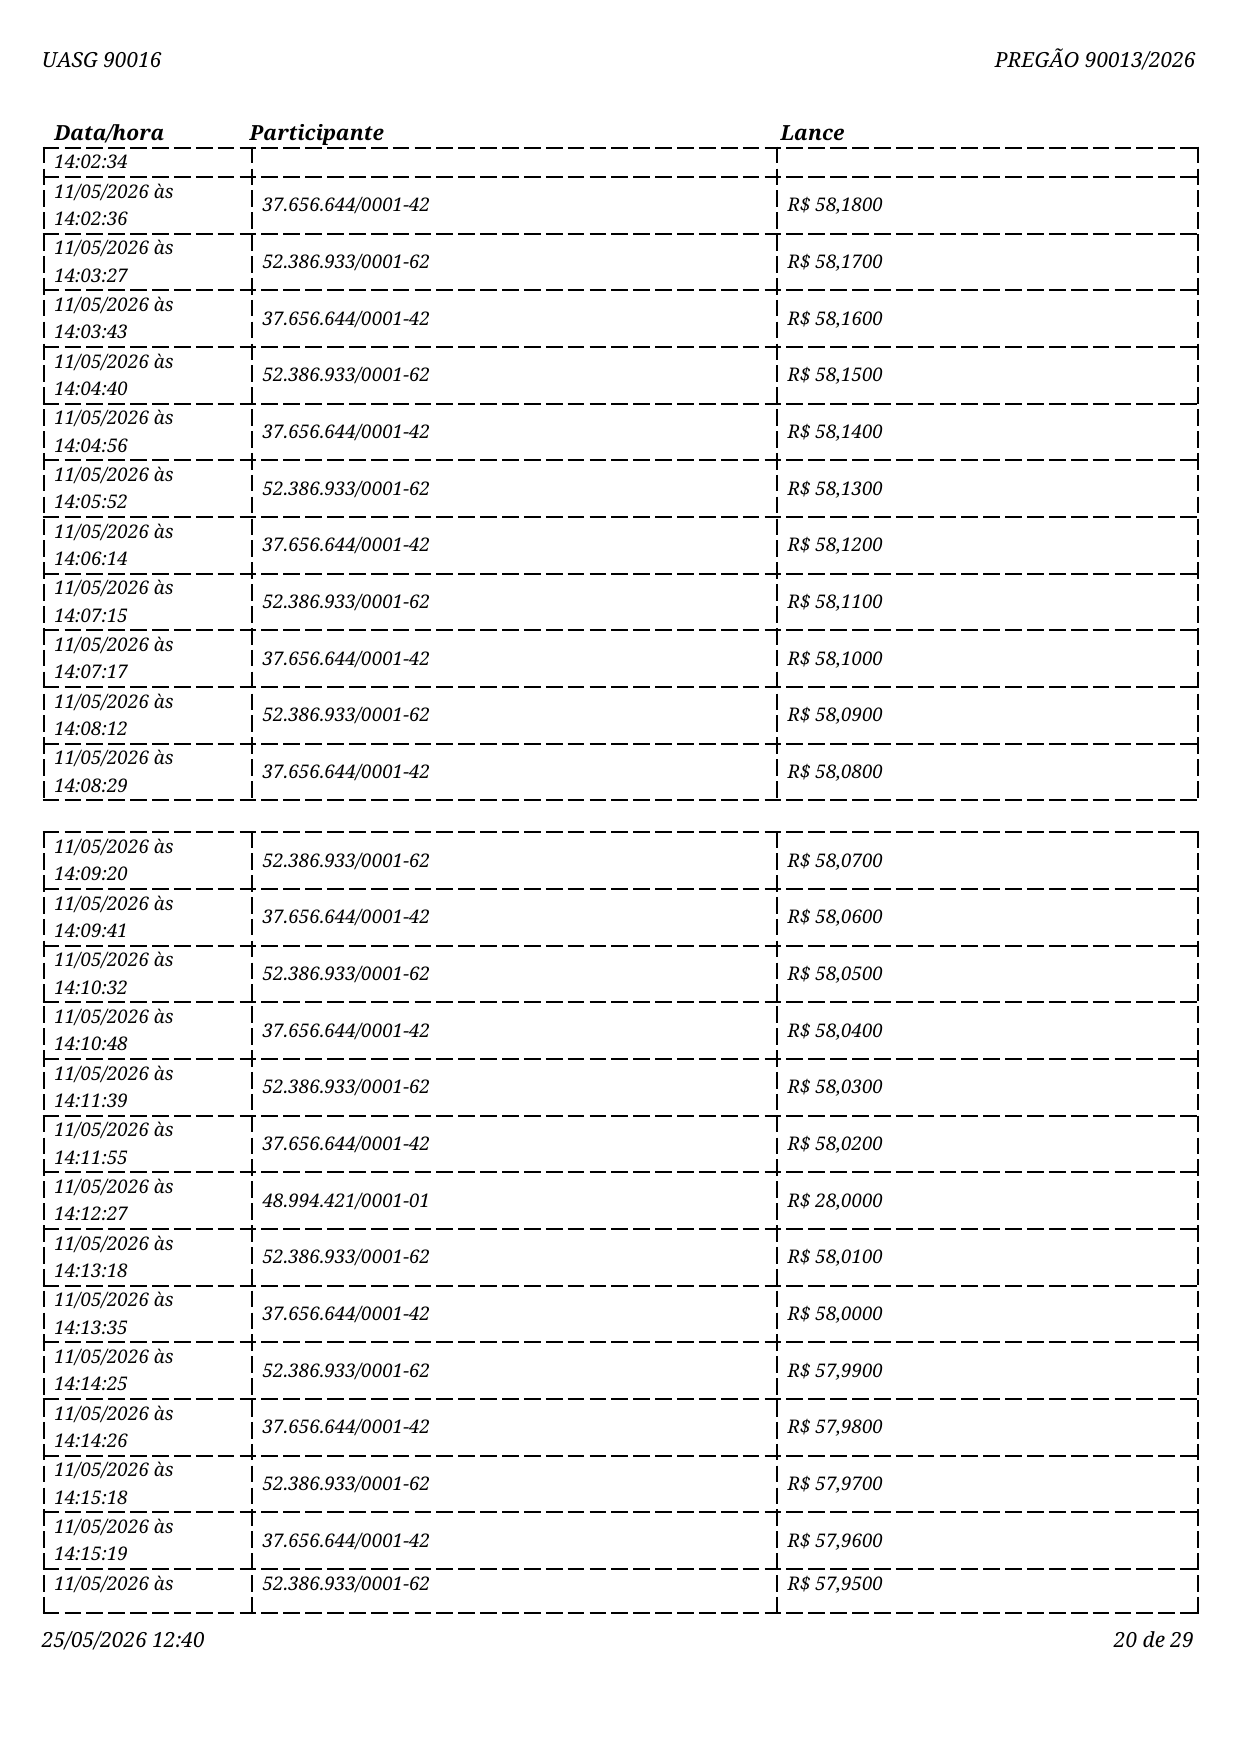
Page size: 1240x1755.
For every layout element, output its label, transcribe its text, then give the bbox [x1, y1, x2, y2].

table_cell 37.656.644/0001-42 [252, 1398, 777, 1454]
table_cell R$ 58,1800 [777, 176, 1198, 233]
table_cell 37.656.644/0001-42 [252, 176, 777, 233]
table_cell 11/05/2026 às 14:06:14 [44, 516, 252, 573]
table_cell 52.386.933/0001-62 [252, 945, 777, 1001]
table_cell 52.386.933/0001-62 [252, 1228, 777, 1284]
table_cell 52.386.933/0001-62 [252, 233, 777, 289]
table_cell 11/05/2026 às 14:15:19 [44, 1511, 252, 1568]
table_cell R$ 57,9600 [777, 1511, 1198, 1568]
table_cell R$ 57,9800 [777, 1398, 1198, 1454]
table_cell 52.386.933/0001-62 [252, 1341, 777, 1398]
table_cell R$ 58,1500 [777, 346, 1198, 403]
table_cell 11/05/2026 às 14:14:25 [44, 1341, 252, 1398]
table_cell 48.994.421/0001-01 [252, 1171, 777, 1228]
table_cell 52.386.933/0001-62 [252, 573, 777, 629]
table_cell 11/05/2026 às 14:05:52 [44, 459, 252, 516]
table_cell 52.386.933/0001-62 [252, 1058, 777, 1114]
table_cell 11/05/2026 às 14:07:17 [44, 629, 252, 686]
table_cell R$ 58,0800 [777, 743, 1198, 799]
table_cell 11/05/2026 às 14:15:18 [44, 1455, 252, 1511]
table_cell R$ 58,1300 [777, 459, 1198, 516]
table_cell 11/05/2026 às 14:04:40 [44, 346, 252, 403]
table_cell R$ 58,0100 [777, 1228, 1198, 1284]
table_cell 11/05/2026 às 14:11:39 [44, 1058, 252, 1114]
table_cell 37.656.644/0001-42 [252, 1115, 777, 1171]
table_cell 52.386.933/0001-62 [252, 459, 777, 516]
table_header 11/05/2026 às 14:09:20 [44, 831, 252, 888]
table_cell 37.656.644/0001-42 [252, 289, 777, 346]
table_cell R$ 58,1700 [777, 233, 1198, 289]
table_cell 11/05/2026 às 14:14:26 [44, 1398, 252, 1454]
table_cell R$ 58,0300 [777, 1058, 1198, 1114]
table_cell R$ 58,1200 [777, 516, 1198, 573]
table_header 52.386.933/0001-62 [252, 831, 777, 888]
table_cell 11/05/2026 às 14:13:35 [44, 1285, 252, 1341]
table_cell 37.656.644/0001-42 [252, 888, 777, 944]
table_cell 37.656.644/0001-42 [252, 629, 777, 686]
table_cell R$ 58,1600 [777, 289, 1198, 346]
table_cell 37.656.644/0001-42 [252, 1511, 777, 1568]
table_cell 52.386.933/0001-62 [252, 1568, 777, 1612]
table_cell R$ 58,1000 [777, 629, 1198, 686]
table_cell 11/05/2026 às 14:09:41 [44, 888, 252, 944]
table_cell 11/05/2026 às 14:04:56 [44, 403, 252, 459]
table_cell R$ 58,1100 [777, 573, 1198, 629]
table_cell [777, 147, 1198, 176]
table_cell R$ 58,0400 [777, 1001, 1198, 1058]
table_cell R$ 57,9900 [777, 1341, 1198, 1398]
table_cell R$ 57,9500 [777, 1568, 1198, 1612]
table_cell R$ 58,0200 [777, 1115, 1198, 1171]
table_cell 37.656.644/0001-42 [252, 1285, 777, 1341]
table_cell 52.386.933/0001-62 [252, 1455, 777, 1511]
table_cell [252, 147, 777, 176]
table_cell R$ 28,0000 [777, 1171, 1198, 1228]
table_cell R$ 57,9700 [777, 1455, 1198, 1511]
table_cell R$ 58,0900 [777, 686, 1198, 743]
table_cell 11/05/2026 às 14:03:27 [44, 233, 252, 289]
table_cell 11/05/2026 às 14:02:36 [44, 176, 252, 233]
table_cell 11/05/2026 às 14:10:48 [44, 1001, 252, 1058]
table_cell R$ 58,0500 [777, 945, 1198, 1001]
table_header R$ 58,0700 [777, 831, 1198, 888]
table_cell 37.656.644/0001-42 [252, 743, 777, 799]
table_cell 52.386.933/0001-62 [252, 686, 777, 743]
table_cell 14:02:34 [44, 147, 252, 176]
table_cell 11/05/2026 às [44, 1568, 252, 1612]
table_cell 52.386.933/0001-62 [252, 346, 777, 403]
table_cell 11/05/2026 às 14:10:32 [44, 945, 252, 1001]
table_cell 11/05/2026 às 14:08:12 [44, 686, 252, 743]
table_cell 11/05/2026 às 14:13:18 [44, 1228, 252, 1284]
table_cell 11/05/2026 às 14:08:29 [44, 743, 252, 799]
table_cell 11/05/2026 às 14:03:43 [44, 289, 252, 346]
table_cell 11/05/2026 às 14:07:15 [44, 573, 252, 629]
table_cell R$ 58,0600 [777, 888, 1198, 944]
table_cell R$ 58,1400 [777, 403, 1198, 459]
table_cell 37.656.644/0001-42 [252, 403, 777, 459]
table_cell 37.656.644/0001-42 [252, 516, 777, 573]
table_cell 11/05/2026 às 14:12:27 [44, 1171, 252, 1228]
table_cell R$ 58,0000 [777, 1285, 1198, 1341]
table_cell 11/05/2026 às 14:11:55 [44, 1115, 252, 1171]
table_cell 37.656.644/0001-42 [252, 1001, 777, 1058]
